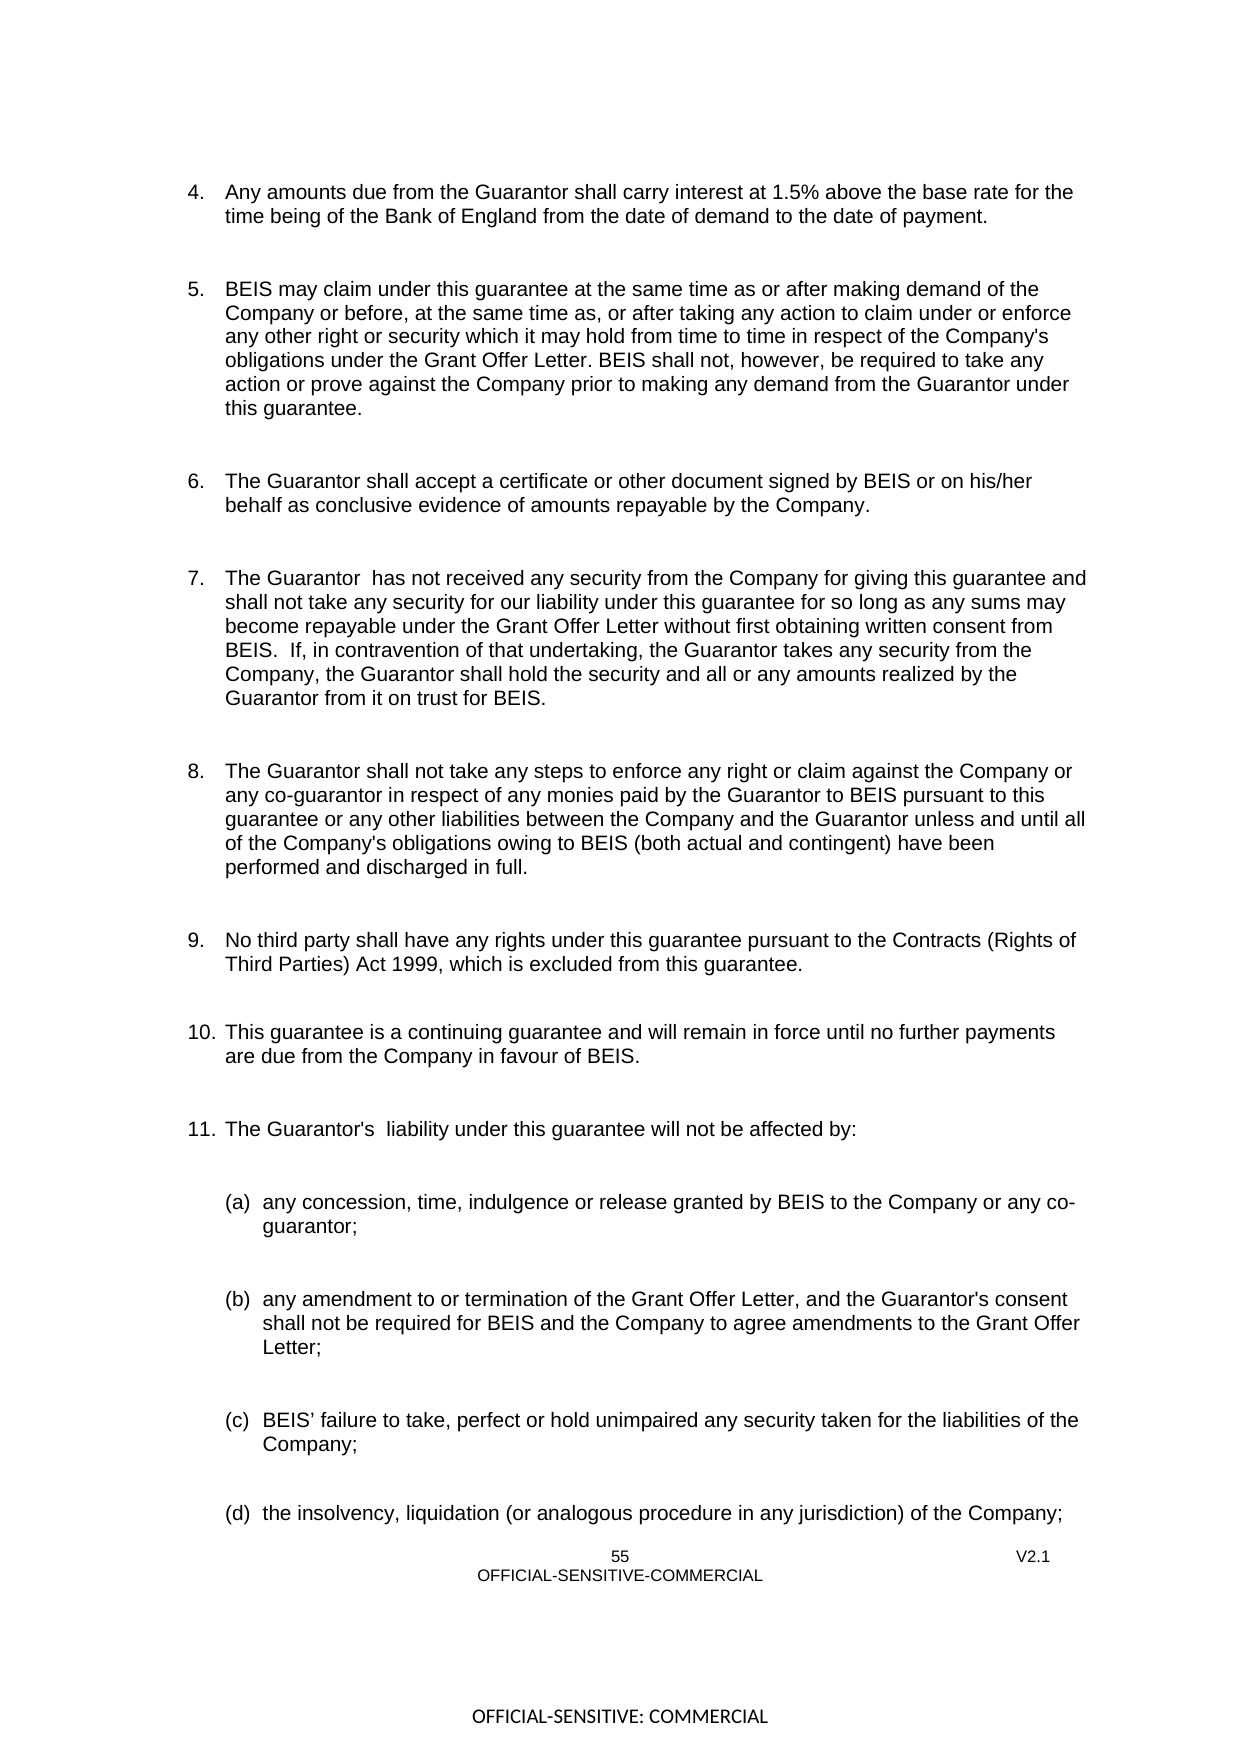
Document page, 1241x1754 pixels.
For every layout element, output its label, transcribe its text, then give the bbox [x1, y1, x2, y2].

list The Guarantor has not received any security from the Company for giving this guarantee and shall not take any security for our liability under this guarantee for so long as any sums may become repayable under the Grant Offer Letter without first obtaining written consent from BEIS. If, in contravention of that undertaking, the Guarantor takes any security from the Company, the Guarantor shall hold the security and all or any amounts realized by the Guarantor from it on trust for BEIS. [187, 566, 1090, 710]
list The Guarantor's liability under this guarantee will not be affected by: [187, 1117, 1090, 1141]
list The Guarantor shall not take any steps to enforce any right or claim against the Company or any co‑guarantor in respect of any monies paid by the Guarantor to BEIS pursuant to this guarantee or any other liabilities between the Company and the Guarantor unless and until all of the Company's obligations owing to BEIS (both actual and contingent) have been performed and discharged in full. [187, 759, 1090, 878]
list any concession, time, indulgence or release granted by BEIS to the Company or any co-guarantor; [225, 1190, 1090, 1238]
list BEIS may claim under this guarantee at the same time as or after making demand of the Company or before, at the same time as, or after taking any action to claim under or enforce any other right or security which it may hold from time to time in respect of the Company's obligations under the Grant Offer Letter. BEIS shall not, however, be required to take any action or prove against the Company prior to making any demand from the Guarantor under this guarantee. [187, 276, 1090, 420]
list the insolvency, liquidation (or analogous procedure in any jurisdiction) of the Company; [225, 1500, 1090, 1524]
list BEIS’ failure to take, perfect or hold unimpaired any security taken for the liabilities of the Company; [225, 1408, 1090, 1456]
list No third party shall have any rights under this guarantee pursuant to the Contracts (Rights of Third Parties) Act 1999, which is excluded from this guarantee. [187, 927, 1090, 975]
list The Guarantor shall accept a certificate or other document signed by BEIS or on his/her behalf as conclusive evidence of amounts repayable by the Company. [187, 469, 1090, 517]
list This guarantee is a continuing guarantee and will remain in force until no further payments are due from the Company in favour of BEIS. [187, 1020, 1090, 1068]
list Any amounts due from the Guarantor shall carry interest at 1.5% above the base rate for the time being of the Bank of England from the date of demand to the date of payment. [187, 179, 1090, 227]
list any amendment to or termination of the Grant Offer Letter, and the Guarantor's consent shall not be required for BEIS and the Company to agree amendments to the Grant Offer Letter; [225, 1287, 1090, 1359]
